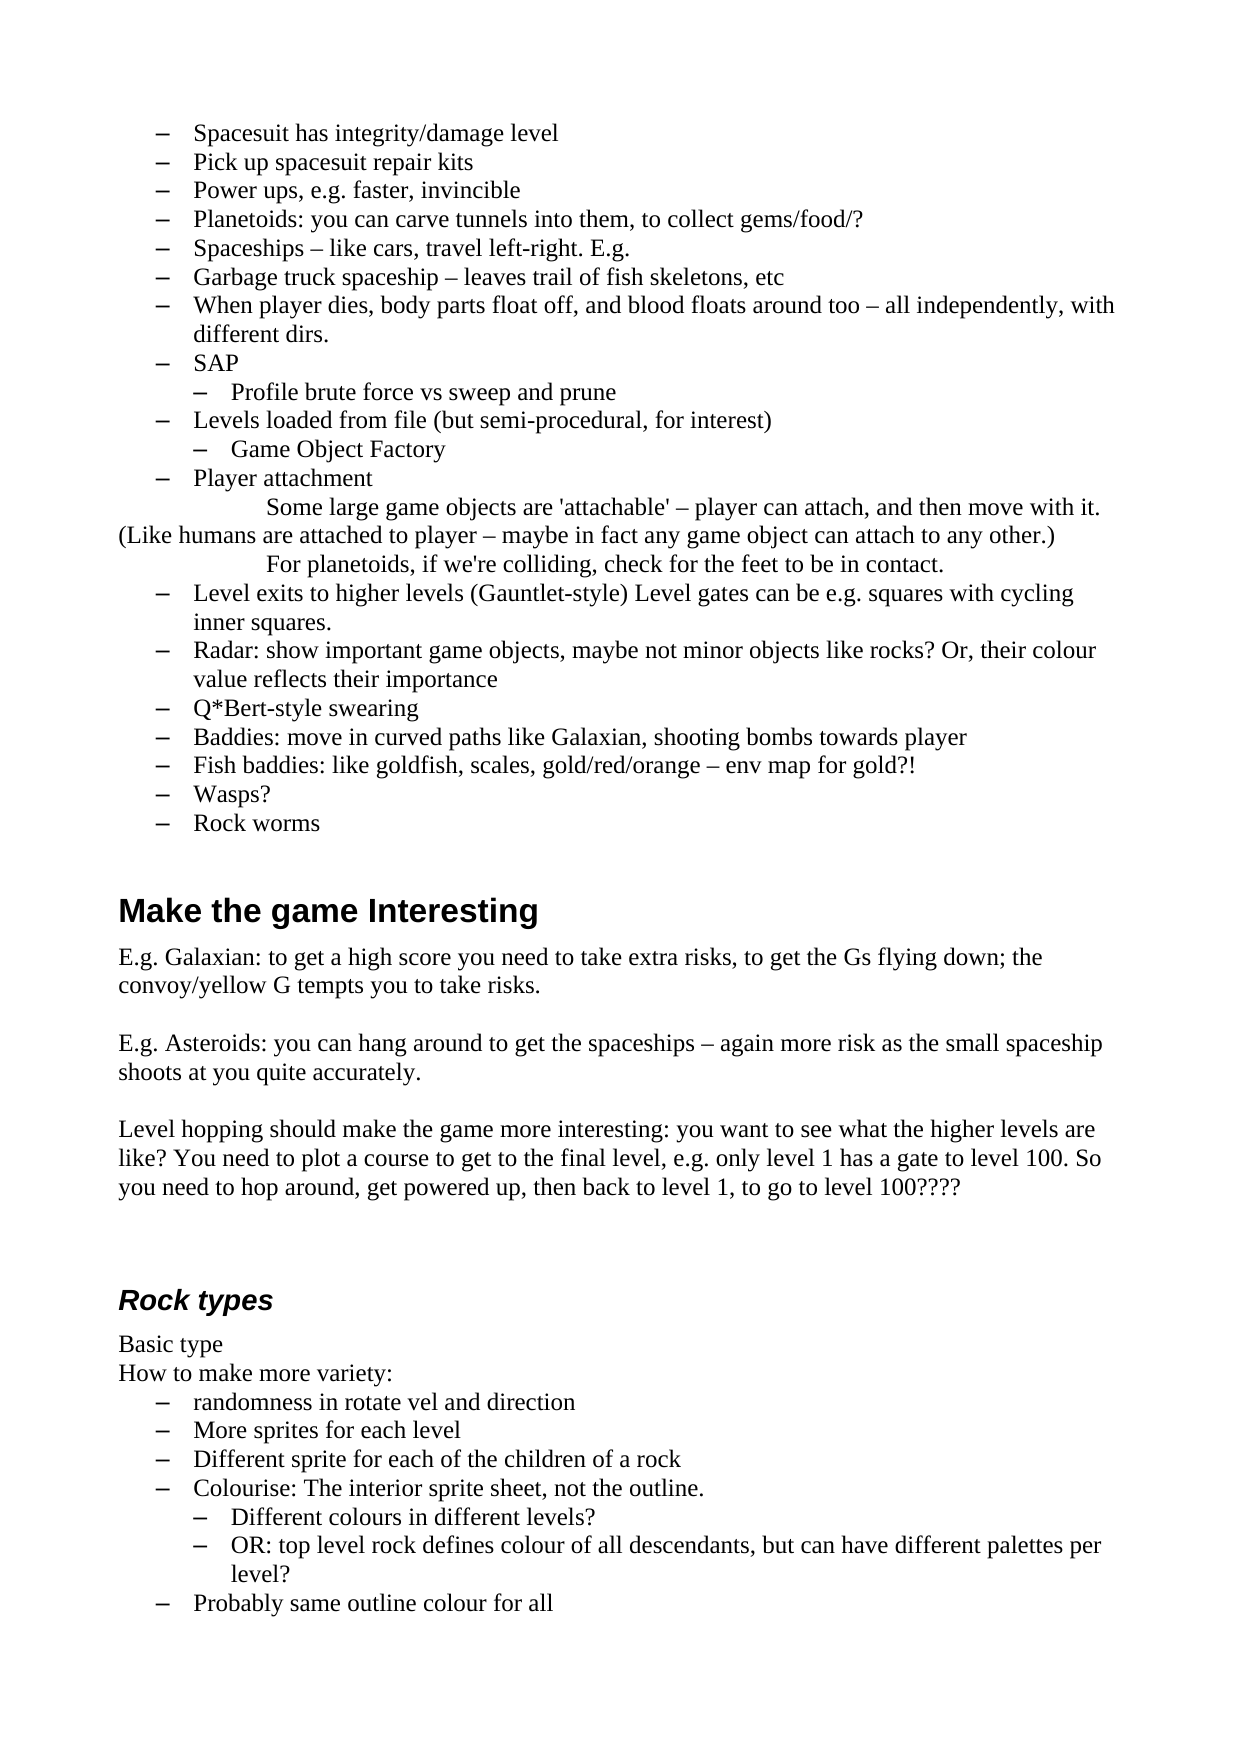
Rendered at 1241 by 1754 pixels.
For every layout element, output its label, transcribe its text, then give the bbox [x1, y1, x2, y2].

list Planetoids: you can carve tunnels into them, to collect gems/food/? [156, 204, 1122, 233]
list Garbage truck spaceship – leaves trail of fish skeletons, etc [156, 262, 1122, 291]
text E.g. Galaxian: to get a high score you need to take extra risks, to get the Gs flying down; the convoy/yellow G tempts you to take risks. [118, 942, 1122, 999]
list Spacesuit has integrity/damage level [156, 118, 1122, 147]
list Q*Bert-style swearing [156, 693, 1122, 722]
text For planetoids, if we're colliding, check for the feet to be in contact. [118, 549, 1122, 578]
list More sprites for each level [156, 1415, 1122, 1444]
list Colourise: The interior sprite sheet, not the outline. [156, 1473, 1122, 1502]
list Player attachment [156, 463, 1122, 492]
text Basic type [118, 1329, 1122, 1358]
list Wasps? [156, 779, 1122, 808]
list Different sprite for each of the children of a rock [156, 1444, 1122, 1473]
list SAP [156, 348, 1122, 377]
text Level hopping should make the game more interesting: you want to see what the higher levels are like? You need to plot a course to get to the final level, e.g. only level 1 has a gate to level 100. So you need to hop around, get powered up, then back to level 1, to go to level 100???? [118, 1114, 1122, 1201]
list OR: top level rock defines colour of all descendants, but can have different palettes per level? [193, 1530, 1122, 1588]
list Spaceships – like cars, travel left-right. E.g. [156, 233, 1122, 262]
list Baddies: move in curved paths like Galaxian, shooting bombs towards player [156, 722, 1122, 751]
list Rock worms [156, 808, 1122, 837]
list Pick up spacesuit repair kits [156, 147, 1122, 176]
list When player dies, body parts float off, and blood floats around too – all independently, with different dirs. [156, 291, 1122, 348]
list Different colours in different levels? [193, 1502, 1122, 1530]
list Level exits to higher levels (Gauntlet-style) Level gates can be e.g. squares with cycling inner squares. [156, 578, 1122, 636]
list Profile brute force vs sweep and prune [193, 377, 1122, 406]
list Power ups, e.g. faster, invincible [156, 176, 1122, 204]
list Game Object Factory [193, 434, 1122, 463]
list Probably same outline colour for all [156, 1588, 1122, 1617]
list Fish baddies: like goldfish, scales, gold/red/orange – env map for gold?! [156, 751, 1122, 779]
subtitle Make the game Interesting [118, 891, 1122, 929]
subtitle Rock types [118, 1283, 1122, 1317]
list randomness in rotate vel and direction [156, 1387, 1122, 1415]
text Some large game objects are 'attachable' – player can attach, and then move with it. (Like humans are attached to player – maybe in fact any game object can attach to any other.) [118, 492, 1122, 549]
list Levels loaded from file (but semi-procedural, for interest) [156, 406, 1122, 434]
text E.g. Asteroids: you can hang around to get the spaceships – again more risk as the small spaceship shoots at you quite accurately. [118, 999, 1122, 1086]
list Radar: show important game objects, maybe not minor objects like rocks? Or, their colour value reflects their importance [156, 636, 1122, 693]
text How to make more variety: [118, 1358, 1122, 1387]
